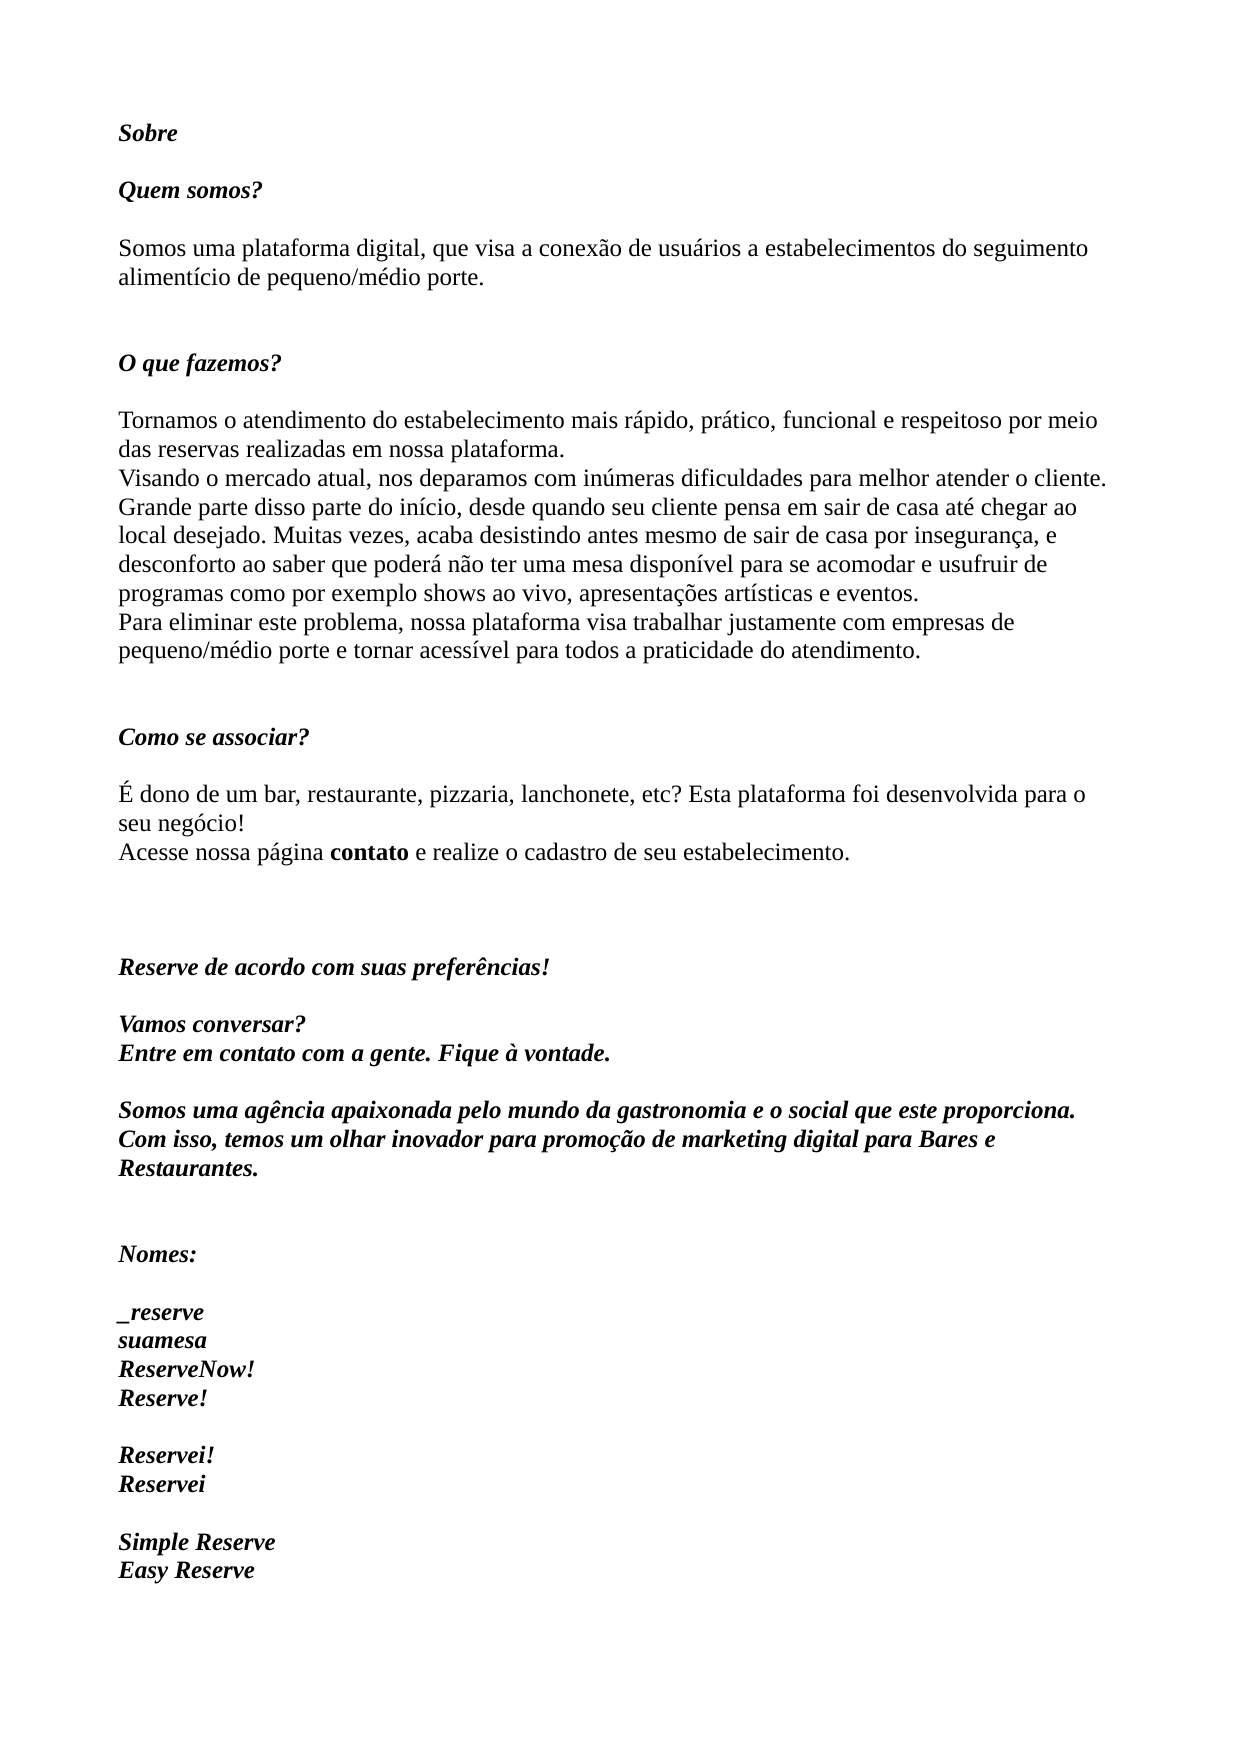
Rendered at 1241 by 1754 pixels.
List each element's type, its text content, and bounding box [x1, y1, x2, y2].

text Nomes: [118, 1239, 1122, 1268]
text Entre em contato com a gente. Fique à vontade. [118, 1038, 1122, 1067]
text Visando o mercado atual, nos deparamos com inúmeras dificuldades para melhor atender o cliente. Grande parte disso parte do início, desde quando seu cliente pensa em sair de casa até chegar ao local desejado. Muitas vezes, acaba desistindo antes mesmo de sair de casa por insegurança, e desconforto ao saber que poderá não ter uma mesa disponível para se acomodar e usufruir de programas como por exemplo shows ao vivo, apresentações artísticas e eventos. [118, 463, 1122, 607]
text _reserve [118, 1297, 1122, 1326]
text Reservei! [118, 1441, 1122, 1469]
text Somos uma agência apaixonada pelo mundo da gastronomia e o social que este proporciona. Com isso, temos um olhar inovador para promoção de marketing digital para Bares e Restaurantes. [118, 1096, 1122, 1182]
text Acesse nossa página contato e realize o cadastro de seu estabelecimento. [118, 837, 1122, 866]
text Reservei [118, 1469, 1122, 1498]
text ReserveNow! [118, 1354, 1122, 1383]
text É dono de um bar, restaurante, pizzaria, lanchonete, etc? Esta plataforma foi desenvolvida para o seu negócio! [118, 779, 1122, 837]
text Reserve de acordo com suas preferências! [118, 952, 1122, 981]
text O que fazemos? [118, 348, 1122, 377]
text Para eliminar este problema, nossa plataforma visa trabalhar justamente com empresas de pequeno/médio porte e tornar acessível para todos a praticidade do atendimento. [118, 607, 1122, 664]
text Como se associar? [118, 722, 1122, 751]
text Simple Reserve [118, 1527, 1122, 1556]
text Somos uma plataforma digital, que visa a conexão de usuários a estabelecimentos do seguimento alimentício de pequeno/médio porte. [118, 233, 1122, 291]
text Tornamos o atendimento do estabelecimento mais rápido, prático, funcional e respeitoso por meio das reservas realizadas em nossa plataforma. [118, 406, 1122, 463]
text suamesa [118, 1326, 1122, 1354]
text Quem somos? [118, 176, 1122, 204]
text Reserve! [118, 1383, 1122, 1412]
text Vamos conversar? [118, 1009, 1122, 1038]
text Sobre [118, 118, 1122, 147]
text Easy Reserve [118, 1556, 1122, 1584]
